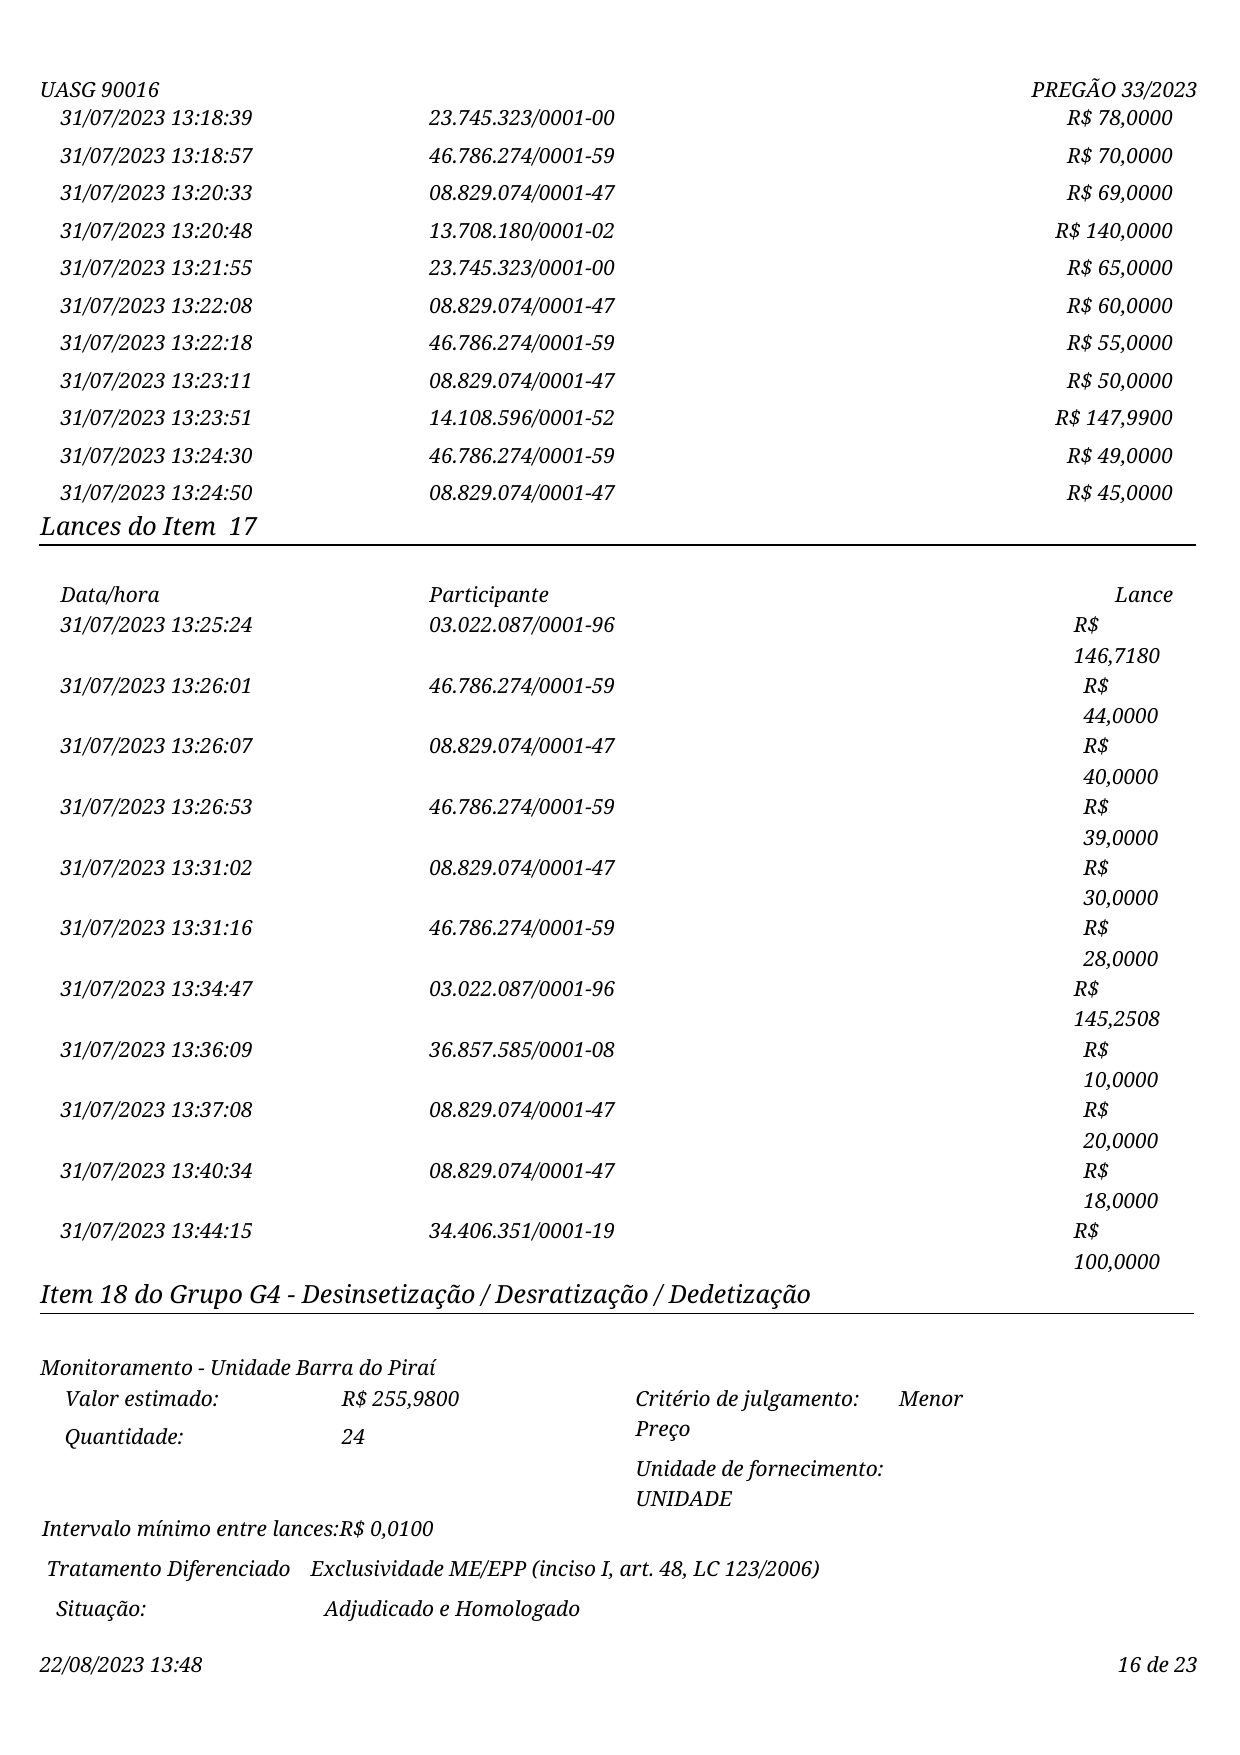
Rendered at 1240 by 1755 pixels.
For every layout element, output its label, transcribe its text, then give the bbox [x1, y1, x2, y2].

table_cell 08.829.074/0001-47 [429, 179, 1010, 216]
table_cell 31/07/2023 13:18:57 [60, 141, 429, 178]
table_cell 46.786.274/0001-59 [429, 329, 1010, 366]
table_cell 31/07/2023 13:36:09 [60, 1035, 429, 1095]
table_cell 31/07/2023 13:37:08 [60, 1095, 429, 1156]
table_cell 31/07/2023 13:21:55 [60, 254, 429, 291]
table_cell R$ 60,0000 [1010, 291, 1175, 328]
table_cell 08.829.074/0001-47 [429, 366, 1010, 403]
table_cell 34.406.351/0001-19 [429, 1217, 1073, 1277]
table_cell R$ 49,0000 [1010, 441, 1175, 478]
table_cell 23.745.323/0001-00 [429, 254, 1010, 291]
table_cell 31/07/2023 13:31:16 [60, 914, 429, 974]
text Situação: Adjudicado e Homologado [39, 1594, 1200, 1623]
table_cell R$ 69,0000 [1010, 179, 1175, 216]
table_cell 03.022.087/0001-96 [429, 610, 1073, 671]
text Monitoramento - Unidade Barra do Piraí [40, 1353, 1200, 1381]
table_cell 31/07/2023 13:34:47 [60, 974, 429, 1035]
table_cell 31/07/2023 13:22:08 [60, 291, 429, 328]
text Intervalo mínimo entre lances: R$ 0,0100 [39, 1514, 1200, 1543]
table_cell 08.829.074/0001-47 [429, 479, 1010, 509]
table_cell R$ 45,0000 [1010, 479, 1175, 509]
table_cell R$ 146,7180 [1074, 610, 1175, 671]
table_cell 31/07/2023 13:40:34 [60, 1156, 429, 1217]
table_cell 46.786.274/0001-59 [429, 671, 1073, 732]
table_cell 08.829.074/0001-47 [429, 1156, 1073, 1217]
table_cell 31/07/2023 13:24:50 [60, 479, 429, 509]
table_cell 31/07/2023 13:23:51 [60, 404, 429, 441]
table_cell 31/07/2023 13:25:24 [60, 610, 429, 671]
table_header Valor estimado: Quantidade: [65, 1384, 342, 1514]
table_cell R$ 78,0000 [1010, 104, 1175, 141]
table_cell 31/07/2023 13:26:01 [60, 671, 429, 732]
table_cell R$ 65,0000 [1010, 254, 1175, 291]
table_cell R$ 140,0000 [1010, 216, 1175, 253]
table_header R$ 255,9800 24 [342, 1384, 635, 1514]
table_cell 36.857.585/0001-08 [429, 1035, 1073, 1095]
table_cell 31/07/2023 13:44:15 [60, 1217, 429, 1277]
table_header Data/hora [60, 580, 429, 610]
table_cell R$ 39,0000 [1074, 792, 1175, 853]
table_cell R$ 20,0000 [1074, 1095, 1175, 1156]
table_cell 31/07/2023 13:24:30 [60, 441, 429, 478]
table_cell R$ 40,0000 [1074, 732, 1175, 792]
table_cell R$ 10,0000 [1074, 1035, 1175, 1095]
table_cell R$ 55,0000 [1010, 329, 1175, 366]
table_cell 31/07/2023 13:31:02 [60, 853, 429, 913]
table_header Participante [429, 580, 1073, 610]
table_cell R$ 147,9900 [1010, 404, 1175, 441]
table_cell 31/07/2023 13:20:48 [60, 216, 429, 253]
table_cell R$ 28,0000 [1074, 914, 1175, 974]
table_cell 03.022.087/0001-96 [429, 974, 1073, 1035]
table_cell R$ 18,0000 [1074, 1156, 1175, 1217]
table_cell 13.708.180/0001-02 [429, 216, 1010, 253]
table_header Lance [1074, 580, 1175, 610]
table_cell 14.108.596/0001-52 [429, 404, 1010, 441]
table_cell 31/07/2023 13:26:07 [60, 732, 429, 792]
table_cell 31/07/2023 13:22:18 [60, 329, 429, 366]
table_cell 46.786.274/0001-59 [429, 792, 1073, 853]
table_cell 31/07/2023 13:20:33 [60, 179, 429, 216]
table_cell R$ 30,0000 [1074, 853, 1175, 913]
table_cell R$ 100,0000 [1074, 1217, 1175, 1277]
text Item 18 do Grupo G4 - Desinsetização / Desratização / Dedetização [40, 1277, 1200, 1311]
table_cell 08.829.074/0001-47 [429, 853, 1073, 913]
table_cell 31/07/2023 13:18:39 [60, 104, 429, 141]
table_cell R$ 50,0000 [1010, 366, 1175, 403]
table_cell 08.829.074/0001-47 [429, 1095, 1073, 1156]
table_cell 46.786.274/0001-59 [429, 914, 1073, 974]
table_cell 08.829.074/0001-47 [429, 291, 1010, 328]
table_header Critério de julgamento: Menor Preço Unidade de fornecimento: UNIDADE [635, 1384, 971, 1514]
text Tratamento Diferenciado Exclusividade ME/EPP (inciso I, art. 48, LC 123/2006) [39, 1554, 1200, 1583]
table_cell 46.786.274/0001-59 [429, 441, 1010, 478]
text Lances do Item 17 [40, 509, 1200, 543]
table_cell 46.786.274/0001-59 [429, 141, 1010, 178]
table_cell R$ 145,2508 [1074, 974, 1175, 1035]
table_cell R$ 70,0000 [1010, 141, 1175, 178]
table_cell R$ 44,0000 [1074, 671, 1175, 732]
table_cell 08.829.074/0001-47 [429, 732, 1073, 792]
table_cell 31/07/2023 13:23:11 [60, 366, 429, 403]
table_cell 23.745.323/0001-00 [429, 104, 1010, 141]
table_cell 31/07/2023 13:26:53 [60, 792, 429, 853]
